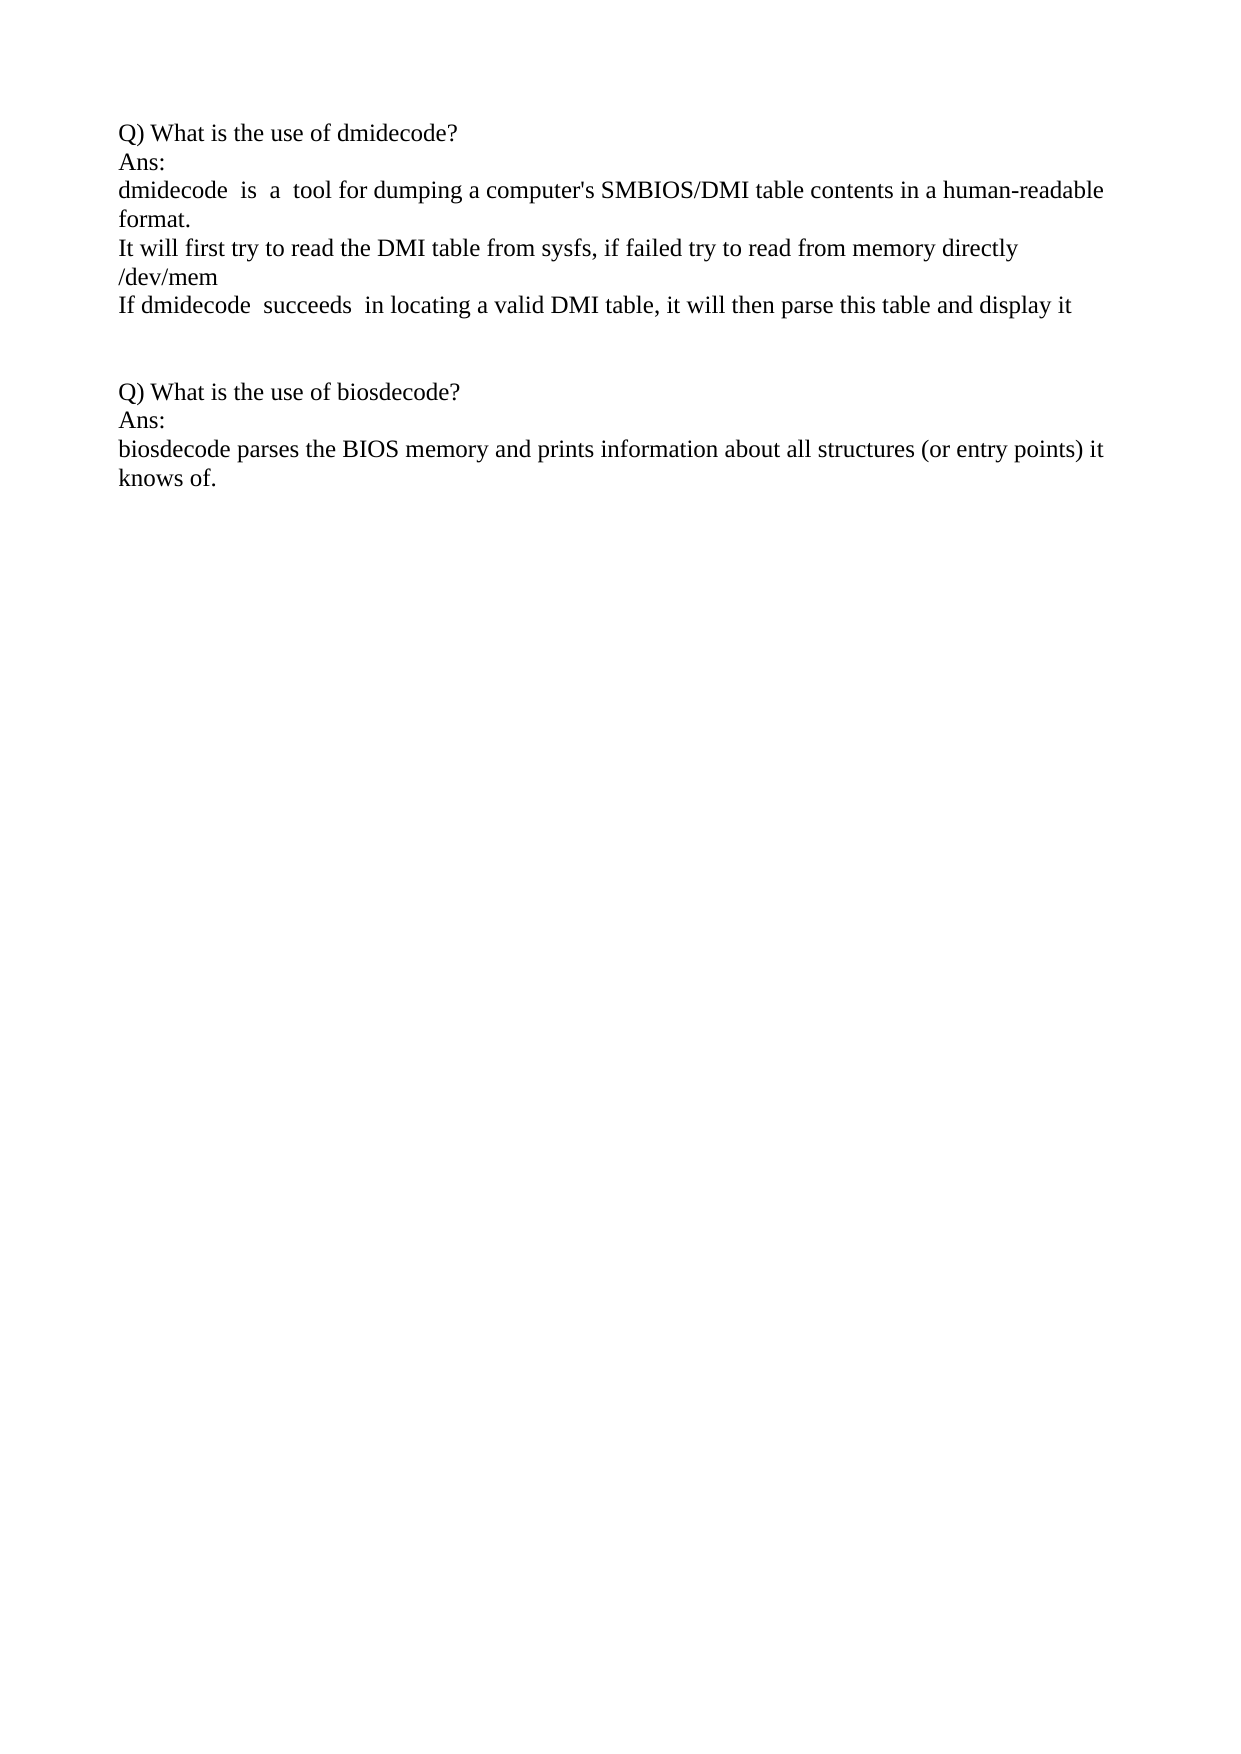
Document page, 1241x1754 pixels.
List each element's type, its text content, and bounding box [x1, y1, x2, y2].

text Q) What is the use of dmidecode? [118, 118, 1122, 147]
text It will first try to read the DMI table from sysfs, if failed try to read from memory directly /dev/mem [118, 233, 1122, 291]
text dmidecode is a tool for dumping a computer's SMBIOS/DMI table contents in a human-readable format. [118, 176, 1122, 233]
text Ans: [118, 406, 1122, 434]
text biosdecode parses the BIOS memory and prints information about all structures (or entry points) it knows of. [118, 434, 1122, 492]
text Q) What is the use of biosdecode? [118, 377, 1122, 406]
text If dmidecode succeeds in locating a valid DMI table, it will then parse this table and display it [118, 291, 1122, 319]
text Ans: [118, 147, 1122, 176]
